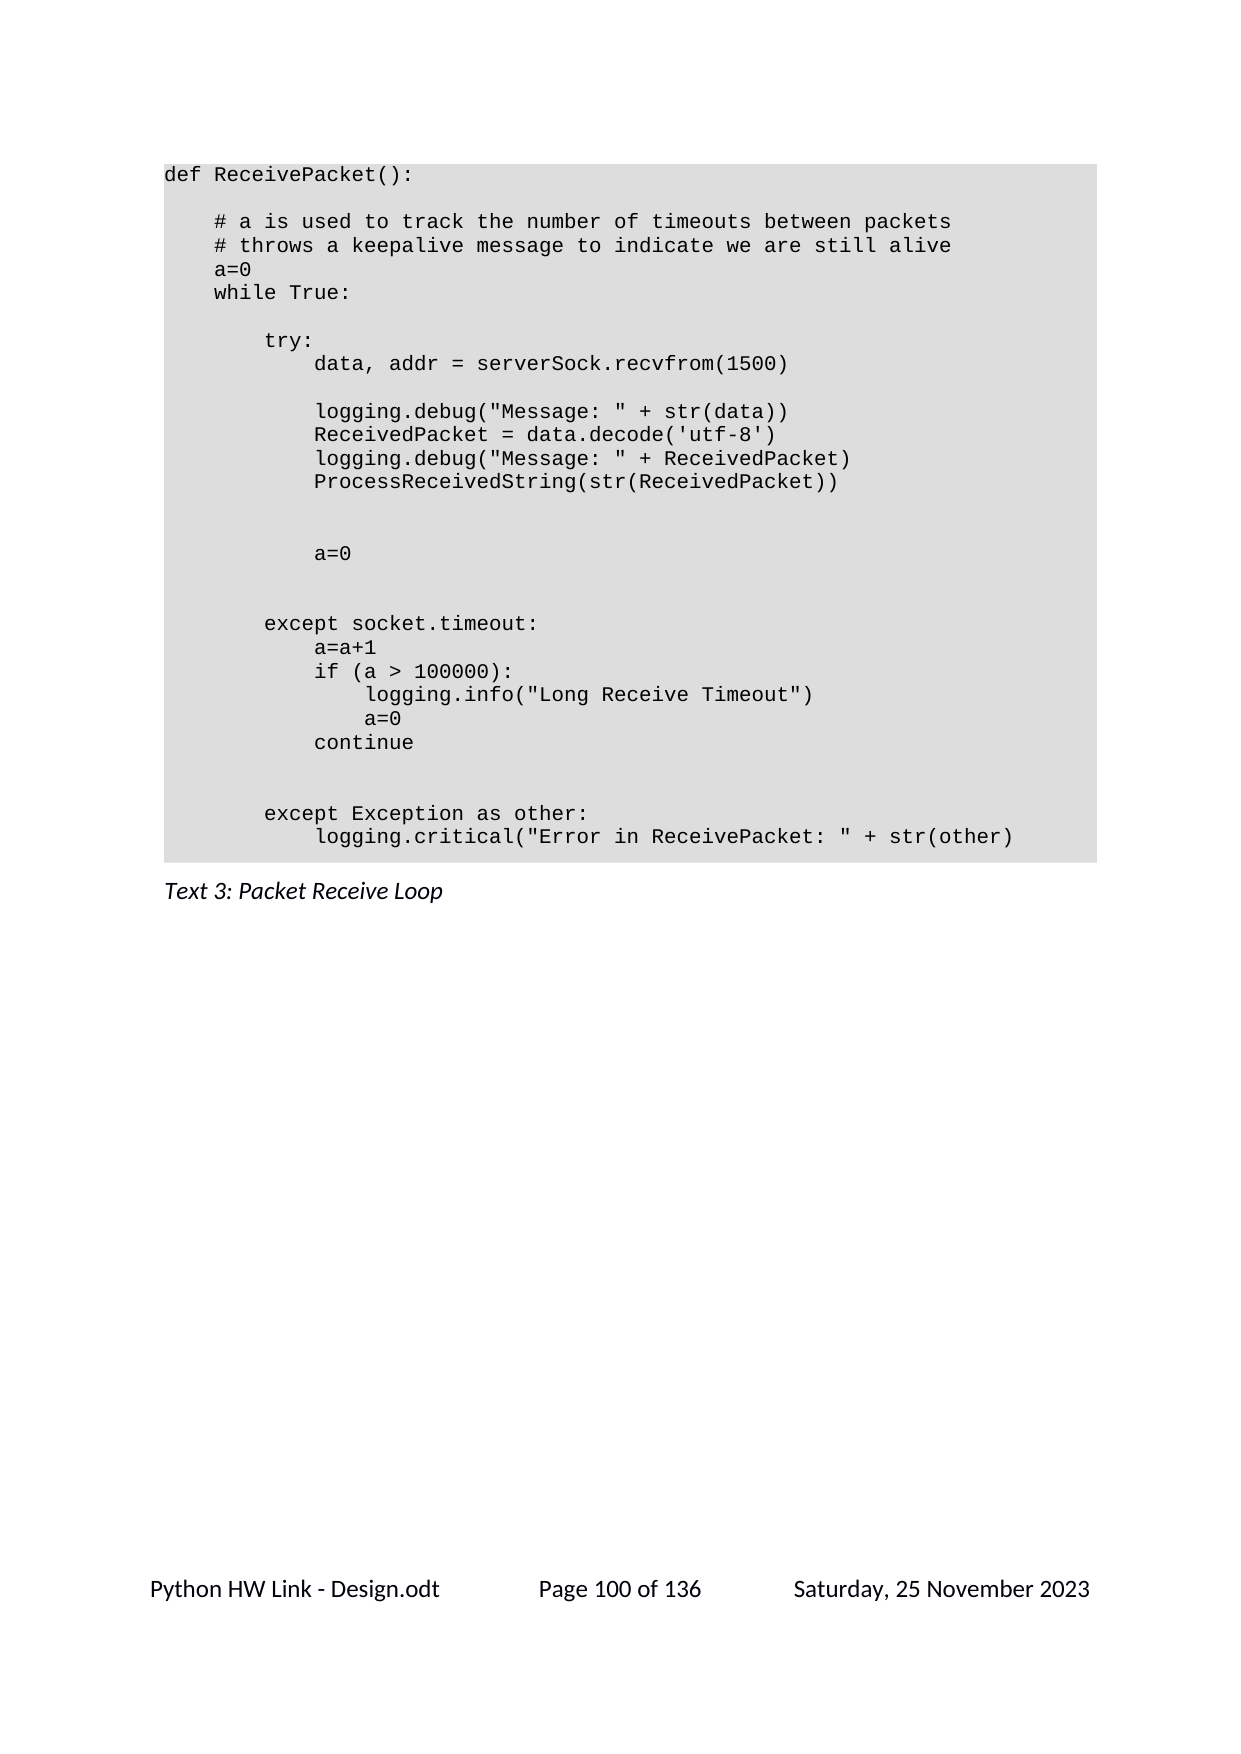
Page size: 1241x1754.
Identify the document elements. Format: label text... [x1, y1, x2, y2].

text Text 3: Packet Receive Loop [164, 863, 1097, 906]
